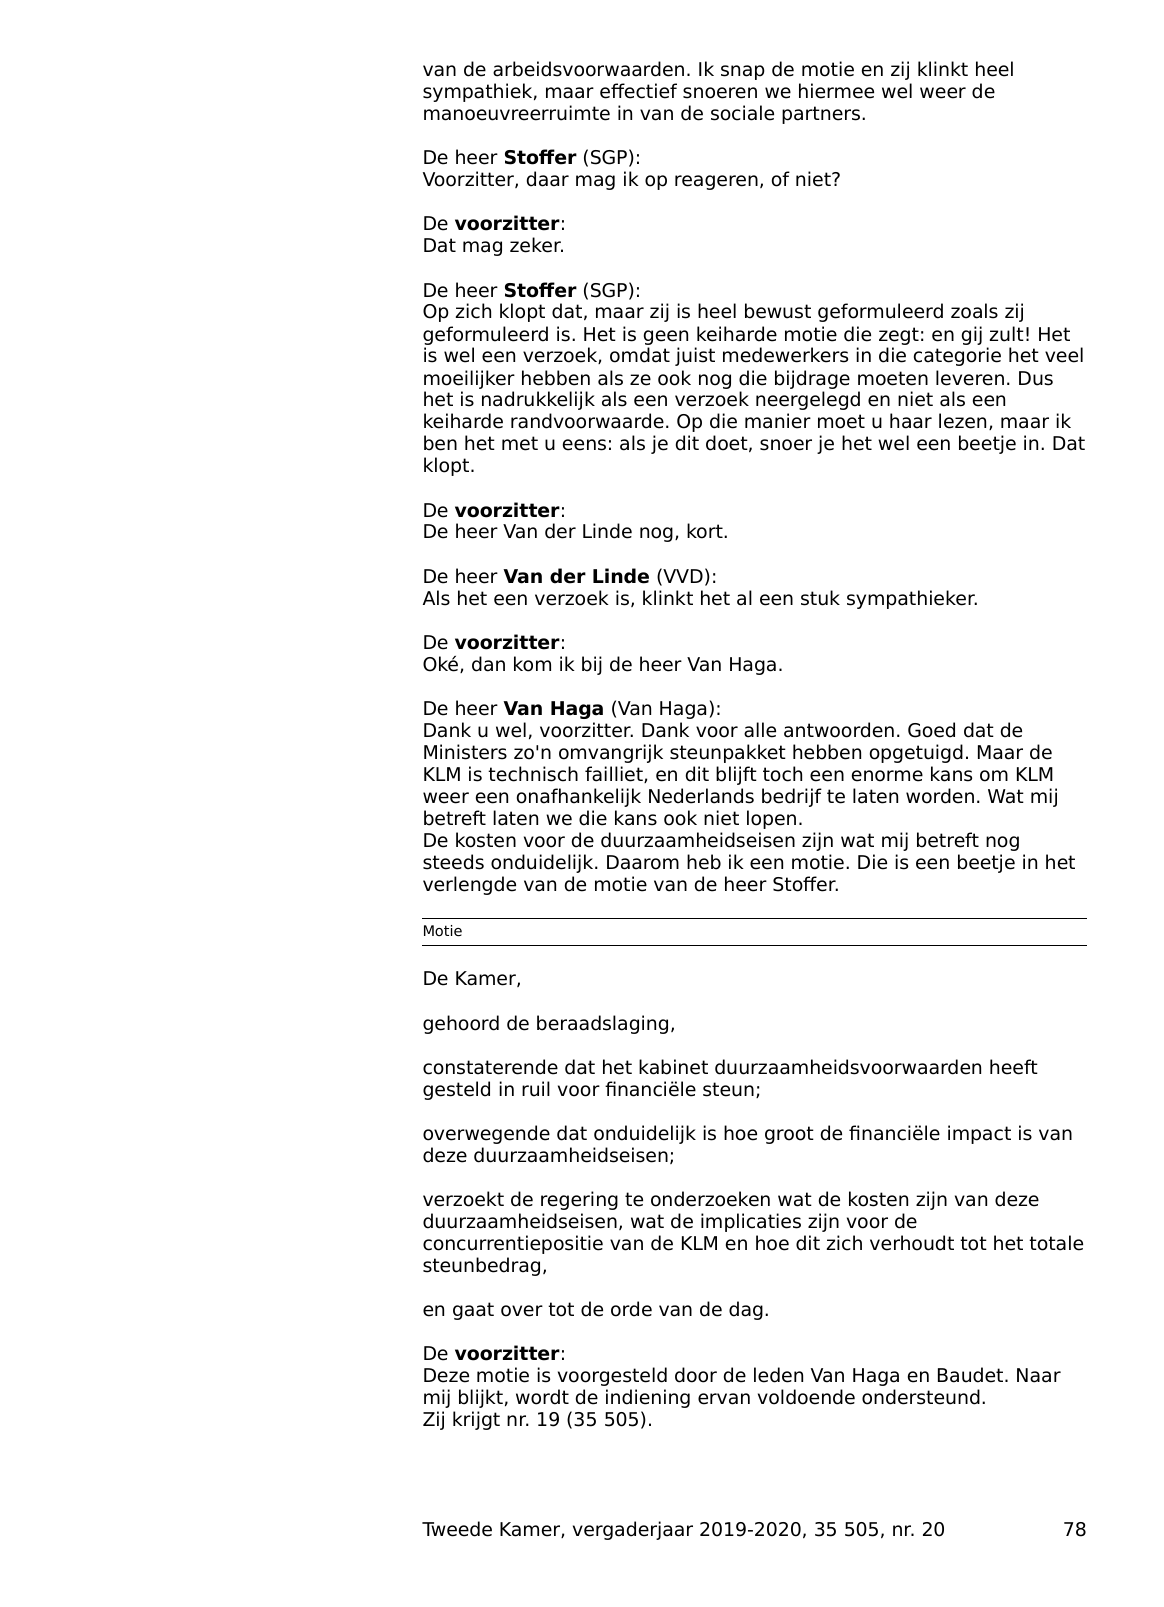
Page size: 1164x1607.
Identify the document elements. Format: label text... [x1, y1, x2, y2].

text De voorzitter: [422, 632, 1087, 654]
text gehoord de beraadslaging, [422, 1012, 1087, 1034]
table_header Motie [422, 919, 1087, 945]
text De Kamer, [422, 968, 1087, 990]
text De voorzitter: [422, 213, 1087, 235]
text Oké, dan kom ik bij de heer Van Haga. [422, 654, 1087, 676]
text De heer Van der Linde (VVD): [422, 566, 1087, 588]
text Dat mag zeker. [422, 235, 1087, 257]
text Dank u wel, voorzitter. Dank voor alle antwoorden. Goed dat de Ministers zo'n omvangrijk steunpakket hebben opgetuigd. Maar de KLM is technisch failliet, en dit blijft toch een enorme kans om KLM weer een onafhankelijk Nederlands bedrijf te laten worden. Wat mij betreft laten we die kans ook niet lopen. [422, 720, 1087, 830]
text De voorzitter: [422, 1343, 1087, 1365]
text constaterende dat het kabinet duurzaamheidsvoorwaarden heeft gesteld in ruil voor financiële steun; [422, 1057, 1087, 1101]
text Voorzitter, daar mag ik op reageren, of niet? [422, 169, 1087, 191]
text De heer Van Haga (Van Haga): [422, 698, 1087, 720]
text De heer Stoffer (SGP): [422, 147, 1087, 169]
text Op zich klopt dat, maar zij is heel bewust geformuleerd zoals zij geformuleerd is. Het is geen keiharde motie die zegt: en gij zult! Het is wel een verzoek, omdat juist medewerkers in die categorie het veel moeilijker hebben als ze ook nog die bijdrage moeten leveren. Dus het is nadrukkelijk als een verzoek neergelegd en niet als een keiharde randvoorwaarde. Op die manier moet u haar lezen, maar ik ben het met u eens: als je dit doet, snoer je het wel een beetje in. Dat klopt. [422, 301, 1087, 477]
text en gaat over tot de orde van de dag. [422, 1299, 1087, 1321]
text De voorzitter: [422, 499, 1087, 521]
text De heer Van der Linde nog, kort. [422, 521, 1087, 543]
text van de arbeidsvoorwaarden. Ik snap de motie en zij klinkt heel sympathiek, maar effectief snoeren we hiermee wel weer de manoeuvreerruimte in van de sociale partners. [422, 59, 1087, 125]
text Zij krijgt nr. 19 (35 505). [422, 1409, 1087, 1431]
text De kosten voor de duurzaamheidseisen zijn wat mij betreft nog steeds onduidelijk. Daarom heb ik een motie. Die is een beetje in het verlengde van de motie van de heer Stoffer. [422, 830, 1087, 896]
text overwegende dat onduidelijk is hoe groot de financiële impact is van deze duurzaamheidseisen; [422, 1123, 1087, 1167]
text De heer Stoffer (SGP): [422, 279, 1087, 301]
text Als het een verzoek is, klinkt het al een stuk sympathieker. [422, 588, 1087, 609]
text verzoekt de regering te onderzoeken wat de kosten zijn van deze duurzaamheidseisen, wat de implicaties zijn voor de concurrentiepositie van de KLM en hoe dit zich verhoudt tot het totale steunbedrag, [422, 1189, 1087, 1277]
text Deze motie is voorgesteld door de leden Van Haga en Baudet. Naar mij blijkt, wordt de indiening ervan voldoende ondersteund. [422, 1365, 1087, 1409]
